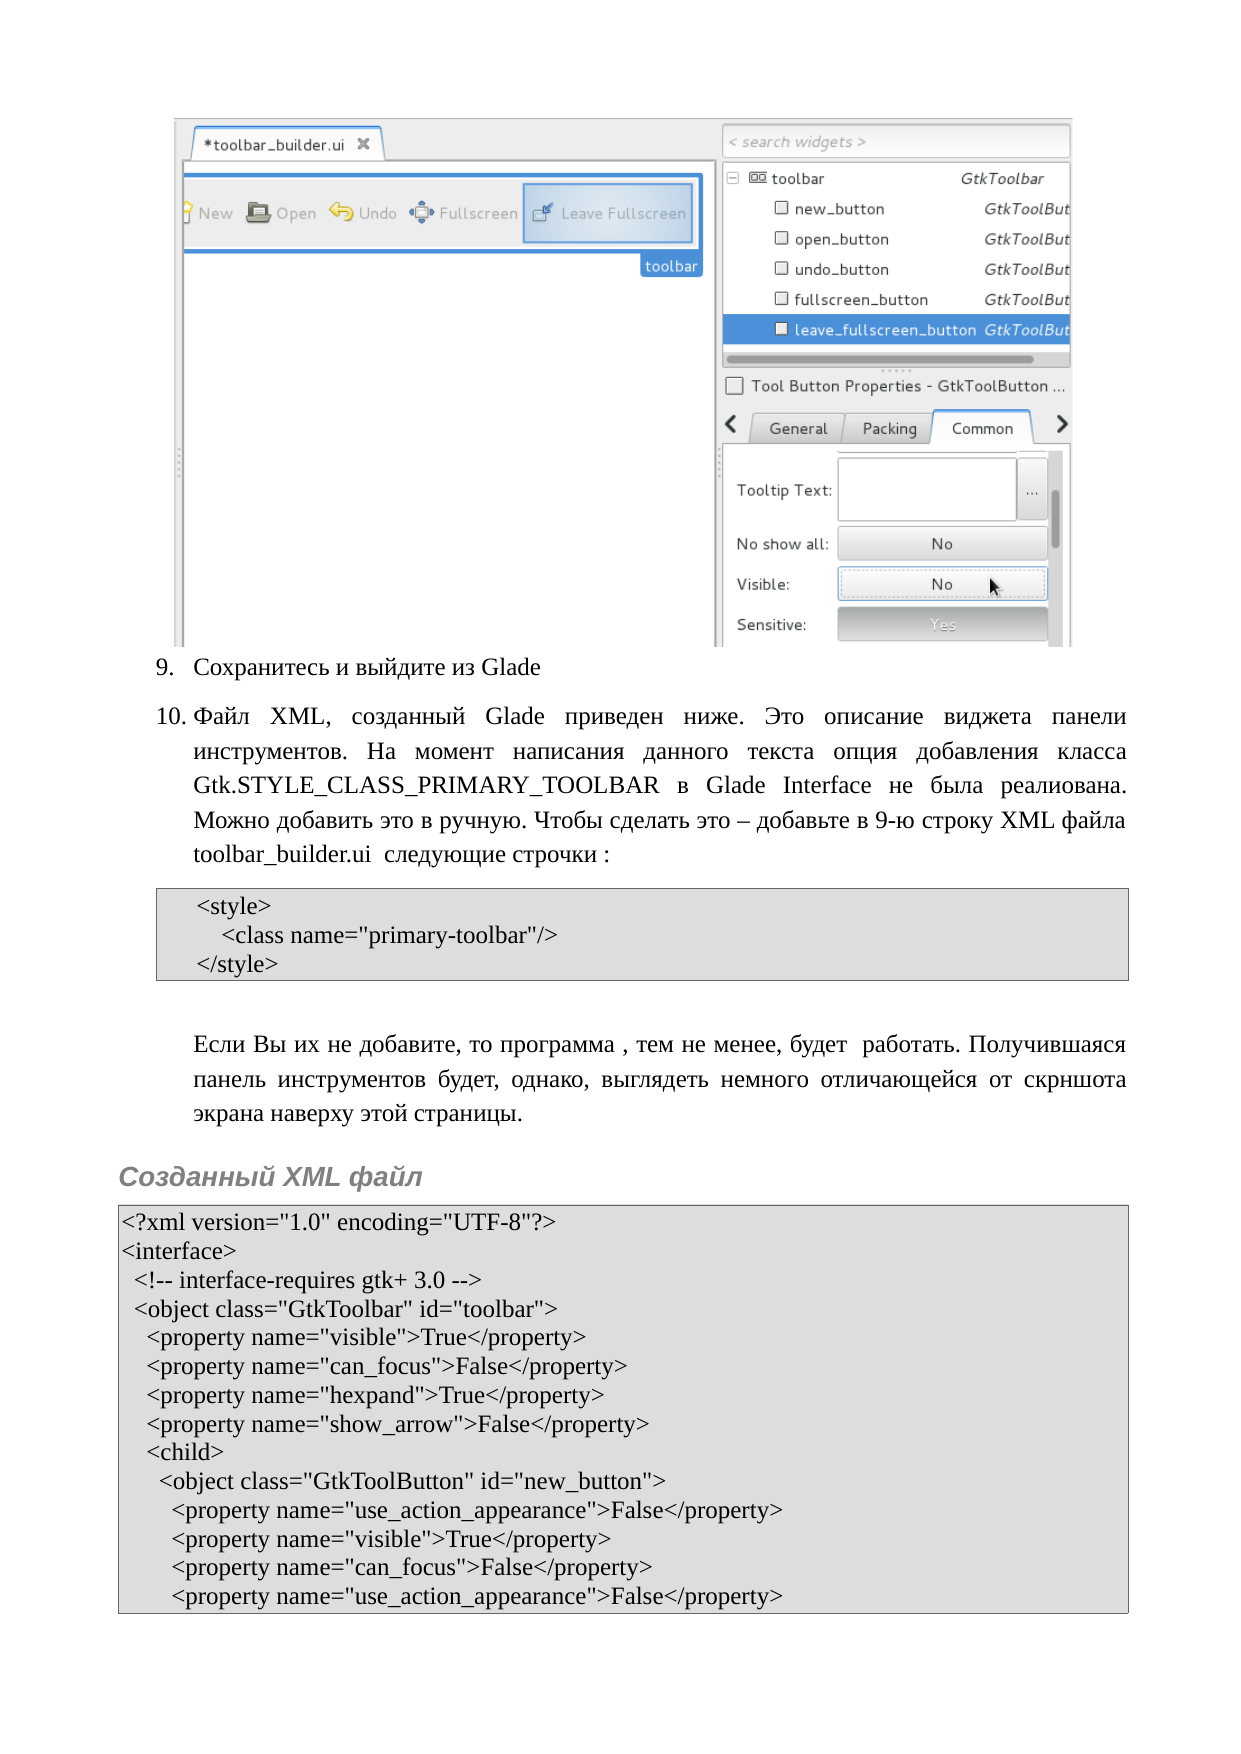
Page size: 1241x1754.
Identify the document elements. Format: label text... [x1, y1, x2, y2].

text <!-- interface-requires gtk+ 3.0 --> [119, 1262, 1128, 1291]
list Сохранитесь и выйдите из Glade [156, 647, 1128, 681]
list </style> [157, 946, 1128, 980]
subtitle Созданный XML файл [118, 1160, 1128, 1192]
text <interface> [119, 1233, 1128, 1262]
text <property name="visible">True</property> [119, 1521, 1128, 1549]
list Файл XML, созданный Glade приведен ниже. Это описание виджета панели инструментов. На момент написания данного текста опция добавления класса Gtk.STYLE_CLASS_PRIMARY_TOOLBAR в Glade Interface не была реалиована. Можно добавить это в ручную. Чтобы сделать это – добавьте в 9-ю строку XML файла toolbar_builder.ui следующие строчки : [156, 701, 1128, 868]
text <child> [119, 1434, 1128, 1463]
list <class name="primary-toolbar"/> [157, 917, 1128, 946]
text <property name="hexpand">True</property> [119, 1377, 1128, 1406]
picture [173, 118, 1073, 647]
text <object class="GtkToolbar" id="toolbar"> [119, 1291, 1128, 1319]
text <?xml version="1.0" encoding="UTF-8"?> [119, 1206, 1128, 1233]
text <property name="visible">True</property> [119, 1319, 1128, 1348]
text <property name="can_focus">False</property> [119, 1348, 1128, 1377]
list Если Вы их не добавите, то программа , тем не менее, будет работать. Получившаяся панель инструментов будет, однако, выглядеть немного отличающейся от скрншота экрана наверху этой страницы. [156, 1029, 1128, 1127]
text <property name="use_action_appearance">False</property> [119, 1492, 1128, 1521]
text <property name="use_action_appearance">False</property> [119, 1578, 1128, 1613]
text <object class="GtkToolButton" id="new_button"> [119, 1463, 1128, 1492]
text <property name="show_arrow">False</property> [119, 1406, 1128, 1434]
text <property name="can_focus">False</property> [119, 1549, 1128, 1578]
list <style> [157, 889, 1128, 917]
